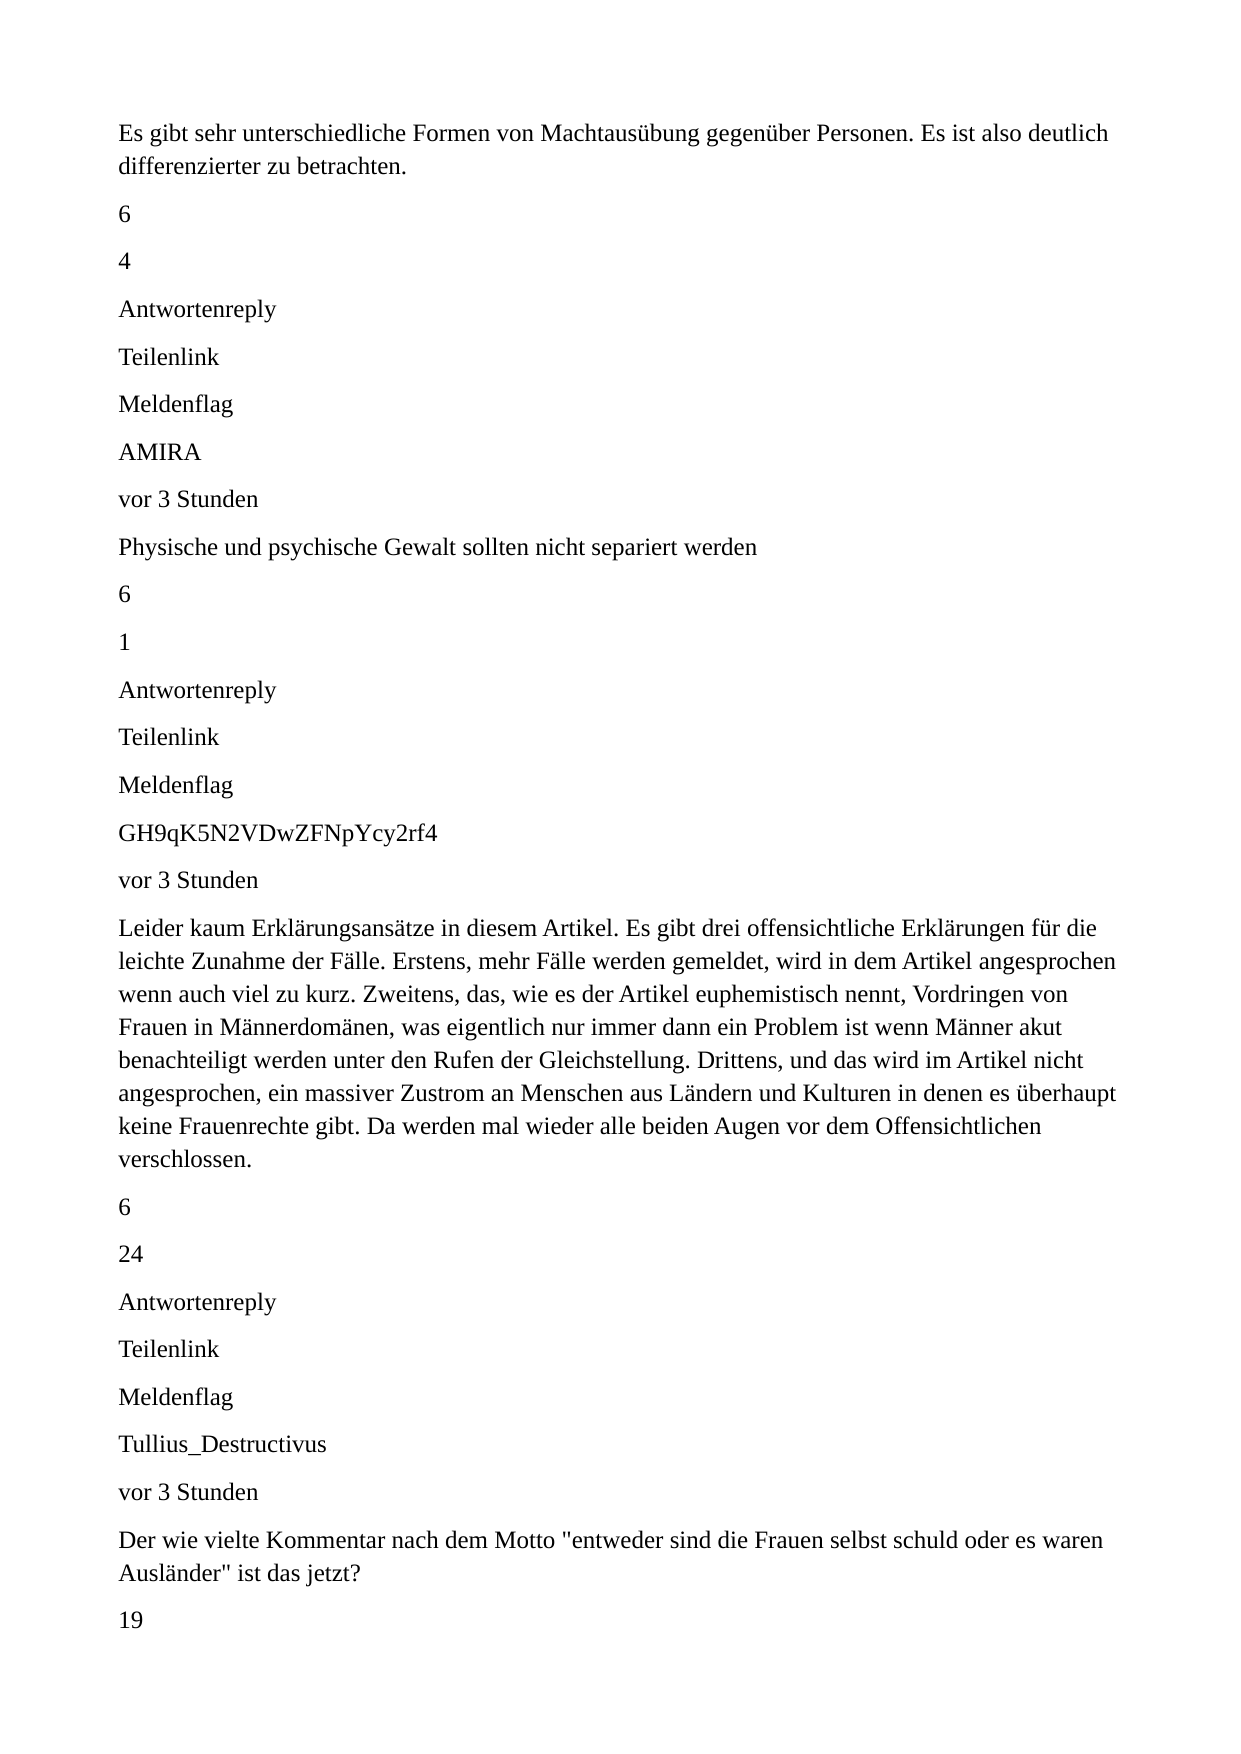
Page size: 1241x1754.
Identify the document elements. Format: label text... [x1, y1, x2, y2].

text 19 [118, 1605, 1122, 1634]
text Der wie vielte Kommentar nach dem Motto "entweder sind die Frauen selbst schuld oder es waren Ausländer" ist das jetzt? [118, 1525, 1122, 1587]
text Teilenlink [118, 342, 1122, 370]
text Leider kaum Erklärungsansätze in diesem Artikel. Es gibt drei offensichtliche Erklärungen für die leichte Zunahme der Fälle. Erstens, mehr Fälle werden gemeldet, wird in dem Artikel angesprochen wenn auch viel zu kurz. Zweitens, das, wie es der Artikel euphemistisch nennt, Vordringen von Frauen in Männerdomänen, was eigentlich nur immer dann ein Problem ist wenn Männer akut benachteiligt werden unter den Rufen der Gleichstellung. Drittens, und das wird im Artikel nicht angesprochen, ein massiver Zustrom an Menschen aus Ländern und Kulturen in denen es überhaupt keine Frauenrechte gibt. Da werden mal wieder alle beiden Augen vor dem Offensichtlichen verschlossen. [118, 913, 1122, 1173]
text Meldenflag [118, 389, 1122, 418]
text Meldenflag [118, 1382, 1122, 1411]
text Teilenlink [118, 722, 1122, 751]
text vor 3 Stunden [118, 1477, 1122, 1506]
text Teilenlink [118, 1334, 1122, 1363]
text 6 [118, 199, 1122, 227]
text Es gibt sehr unterschiedliche Formen von Machtausübung gegenüber Personen. Es ist also deutlich differenzierter zu betrachten. [118, 118, 1122, 180]
text AMIRA [118, 437, 1122, 466]
text 6 [118, 1192, 1122, 1220]
text Antwortenreply [118, 675, 1122, 703]
text 6 [118, 579, 1122, 608]
text 24 [118, 1239, 1122, 1268]
text Physische und psychische Gewalt sollten nicht separiert werden [118, 532, 1122, 561]
text Tullius_Destructivus [118, 1429, 1122, 1458]
text 1 [118, 627, 1122, 656]
text Antwortenreply [118, 1287, 1122, 1316]
text GH9qK5N2VDwZFNpYcy2rf4 [118, 818, 1122, 846]
text vor 3 Stunden [118, 865, 1122, 894]
text vor 3 Stunden [118, 484, 1122, 513]
text 4 [118, 246, 1122, 275]
text Antwortenreply [118, 294, 1122, 323]
text Meldenflag [118, 770, 1122, 799]
